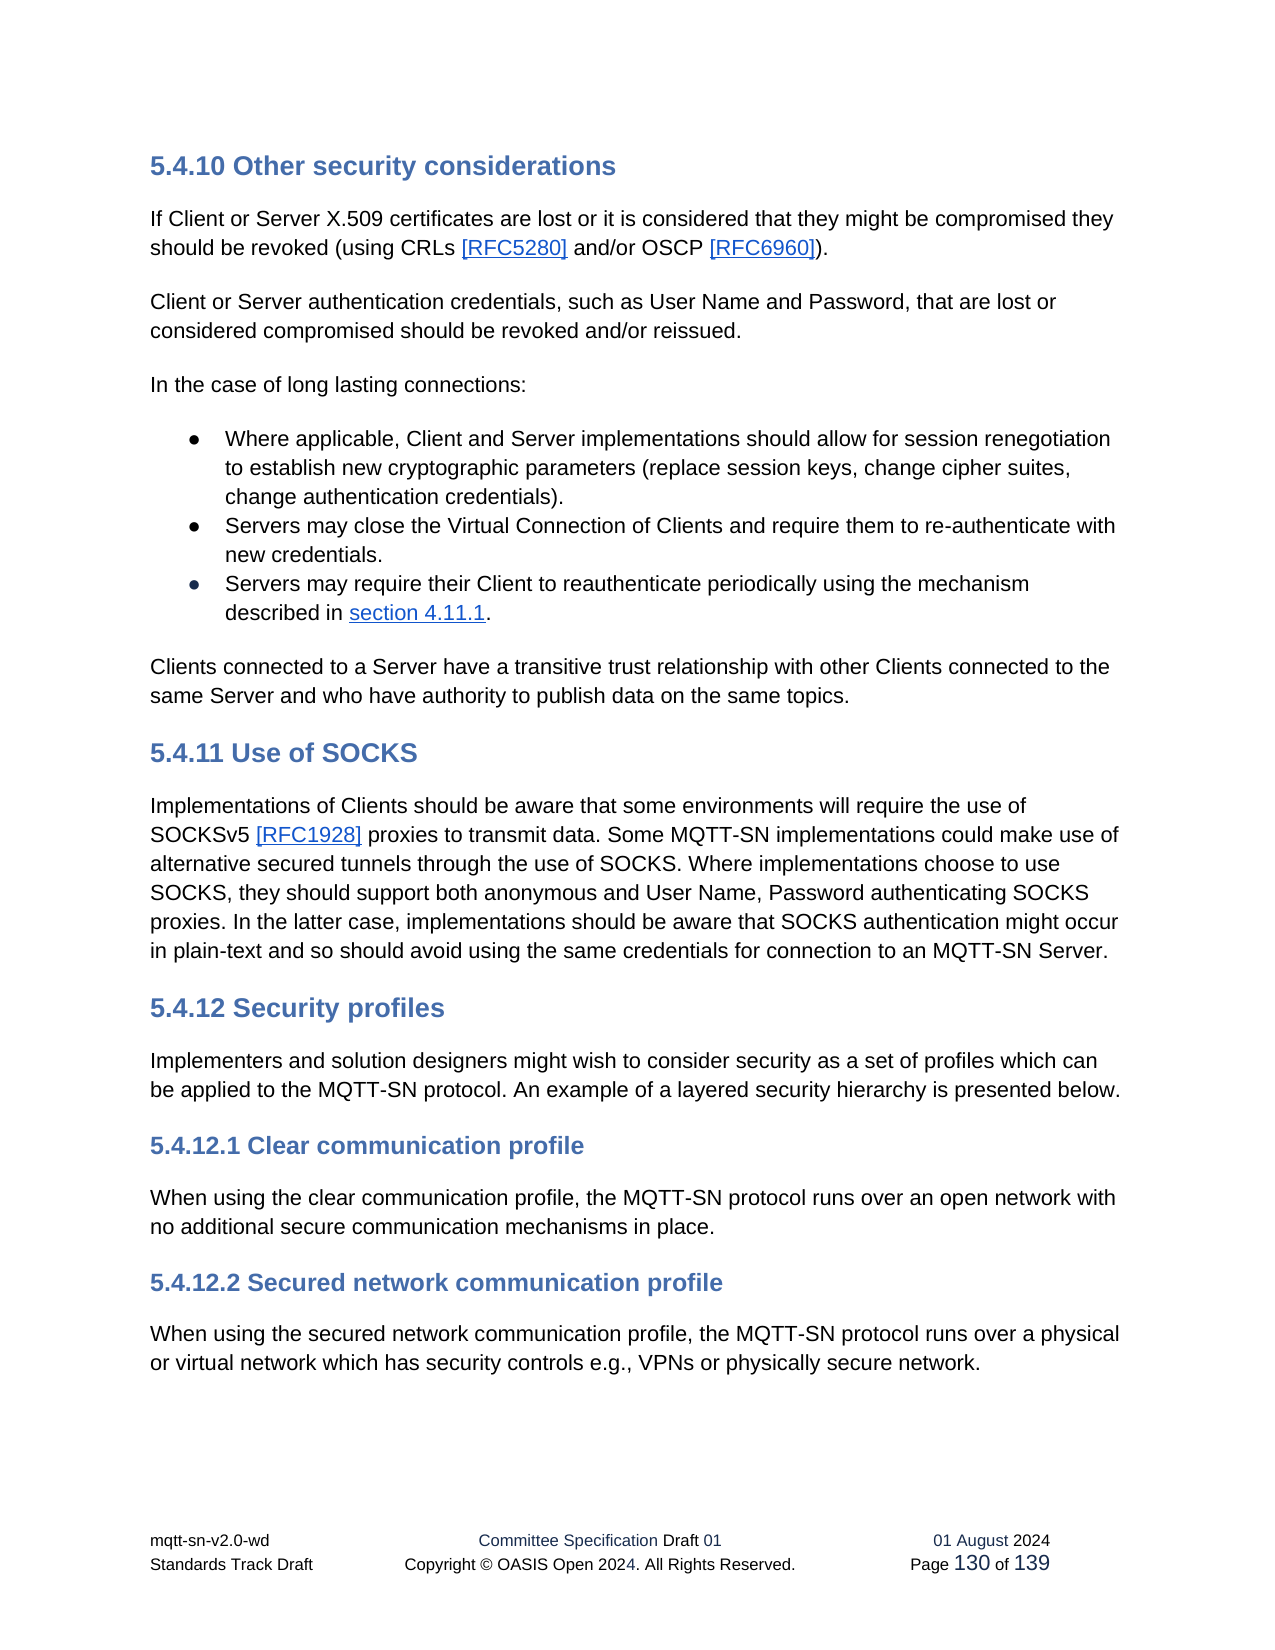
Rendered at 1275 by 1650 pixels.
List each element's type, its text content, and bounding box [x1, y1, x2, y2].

text When using the clear communication profile, the MQTT-SN protocol runs over an open network with no additional secure communication mechanisms in place. [150, 1184, 1125, 1239]
text Clients connected to a Server have a transitive trust relationship with other Clients connected to the same Server and who have authority to publish data on the same topics. [150, 654, 1125, 708]
subtitle 5.4.12.1 Clear communication profile [150, 1131, 1124, 1159]
text Implementers and solution designers might wish to consider security as a set of profiles which can be applied to the MQTT-SN protocol. An example of a layered security hierarchy is presented below. [150, 1048, 1125, 1102]
subtitle 5.4.11 Use of SOCKS [150, 737, 1124, 768]
subtitle 5.4.12.2 Secured network communication profile [150, 1267, 1124, 1296]
subtitle 5.4.12 Security profiles [150, 992, 1124, 1023]
text Implementations of Clients should be aware that some environments will require the use of SOCKSv5 [RFC1928] proxies to transmit data. Some MQTT-SN implementations could make use of alternative secured tunnels through the use of SOCKS. Where implementations choose to use SOCKS, they should support both anonymous and User Name, Password authenticating SOCKS proxies. In the latter case, implementations should be aware that SOCKS authentication might occur in plain-text and so should avoid using the same credentials for connection to an MQTT-SN Server. [150, 793, 1125, 963]
text When using the secured network communication profile, the MQTT-SN protocol runs over a physical or virtual network which has security controls e.g., VPNs or physically secure network. [150, 1321, 1125, 1375]
text In the case of long lasting connections: [150, 372, 1125, 397]
list Servers may close the Virtual Connection of Clients and require them to re-authenticate with new credentials. [187, 513, 1125, 567]
text If Client or Server X.509 certificates are lost or it is considered that they might be compromised they should be revoked (using CRLs [RFC5280] and/or OSCP [RFC6960]). [150, 206, 1125, 260]
list Where applicable, Client and Server implementations should allow for session renegotiation to establish new cryptographic parameters (replace session keys, change cipher suites, change authentication credentials). [187, 426, 1125, 509]
list Servers may require their Client to reauthenticate periodically using the mechanism described in section 4.11.1. [187, 571, 1125, 625]
subtitle 5.4.10 Other security considerations [150, 150, 1124, 181]
text Client or Server authentication credentials, such as User Name and Password, that are lost or considered compromised should be revoked and/or reissued. [150, 289, 1125, 343]
